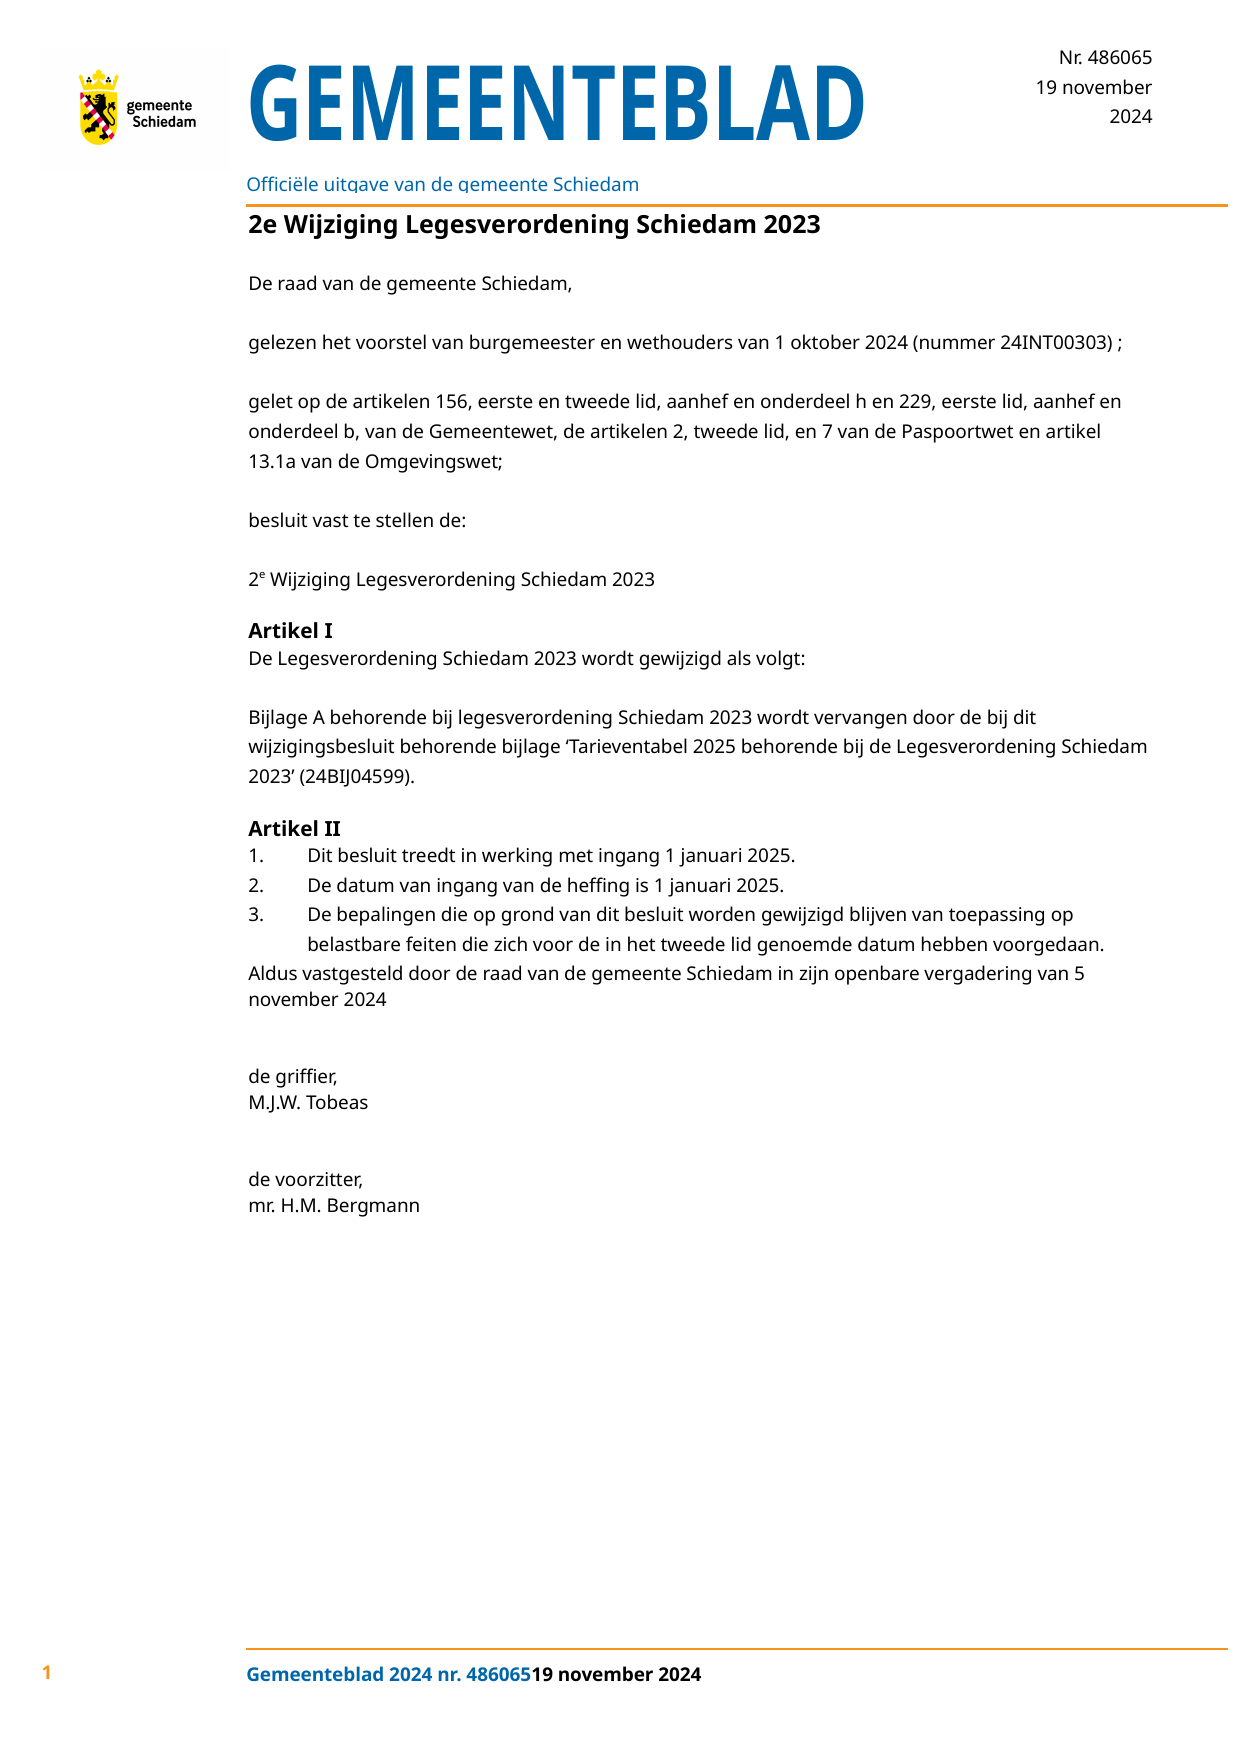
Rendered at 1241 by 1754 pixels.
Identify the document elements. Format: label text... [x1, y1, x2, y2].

text De Legesverordening Schiedam 2023 wordt gewijzigd als volgt: [248, 645, 1152, 671]
text mr. H.M. Bergmann [248, 1192, 1152, 1218]
picture [41, 47, 231, 172]
text Artikel I [248, 617, 1152, 645]
list Dit besluit treedt in werking met ingang 1 januari 2025. [248, 842, 1152, 868]
list De bepalingen die op grond van dit besluit worden gewijzigd blijven van toepassing op belastbare feiten die zich voor de in het tweede lid genoemde datum hebben voorgedaan. [248, 901, 1152, 957]
text de voorzitter, [248, 1166, 1152, 1192]
list De datum van ingang van de heffing is 1 januari 2025. [248, 872, 1152, 897]
text 2e Wijziging Legesverordening Schiedam 2023 [248, 207, 1152, 241]
text gelezen het voorstel van burgemeester en wethouders van 1 oktober 2024 (nummer 24INT00303) ; [248, 329, 1152, 355]
text De raad van de gemeente Schiedam, [248, 270, 1152, 296]
text Bijlage A behorende bij legesverordening Schiedam 2023 wordt vervangen door de bij dit wijzigingsbesluit behorende bijlage ‘Tarieventabel 2025 behorende bij de Legesverordening Schiedam 2023’ (24BIJ04599). [248, 704, 1152, 789]
text gelet op de artikelen 156, eerste en tweede lid, aanhef en onderdeel h en 229, eerste lid, aanhef en onderdeel b, van de Gemeentewet, de artikelen 2, tweede lid, en 7 van de Paspoortwet en artikel 13.1a van de Omgevingswet; [248, 389, 1152, 473]
text de griffier, [248, 1063, 1152, 1089]
text 2e Wijziging Legesverordening Schiedam 2023 [248, 566, 1152, 592]
text M.J.W. Tobeas [248, 1089, 1152, 1115]
text Aldus vastgesteld door de raad van de gemeente Schiedam in zijn openbare vergadering van 5 november 2024 [248, 961, 1152, 1012]
text besluit vast te stellen de: [248, 507, 1152, 533]
text Artikel II [248, 814, 1152, 842]
